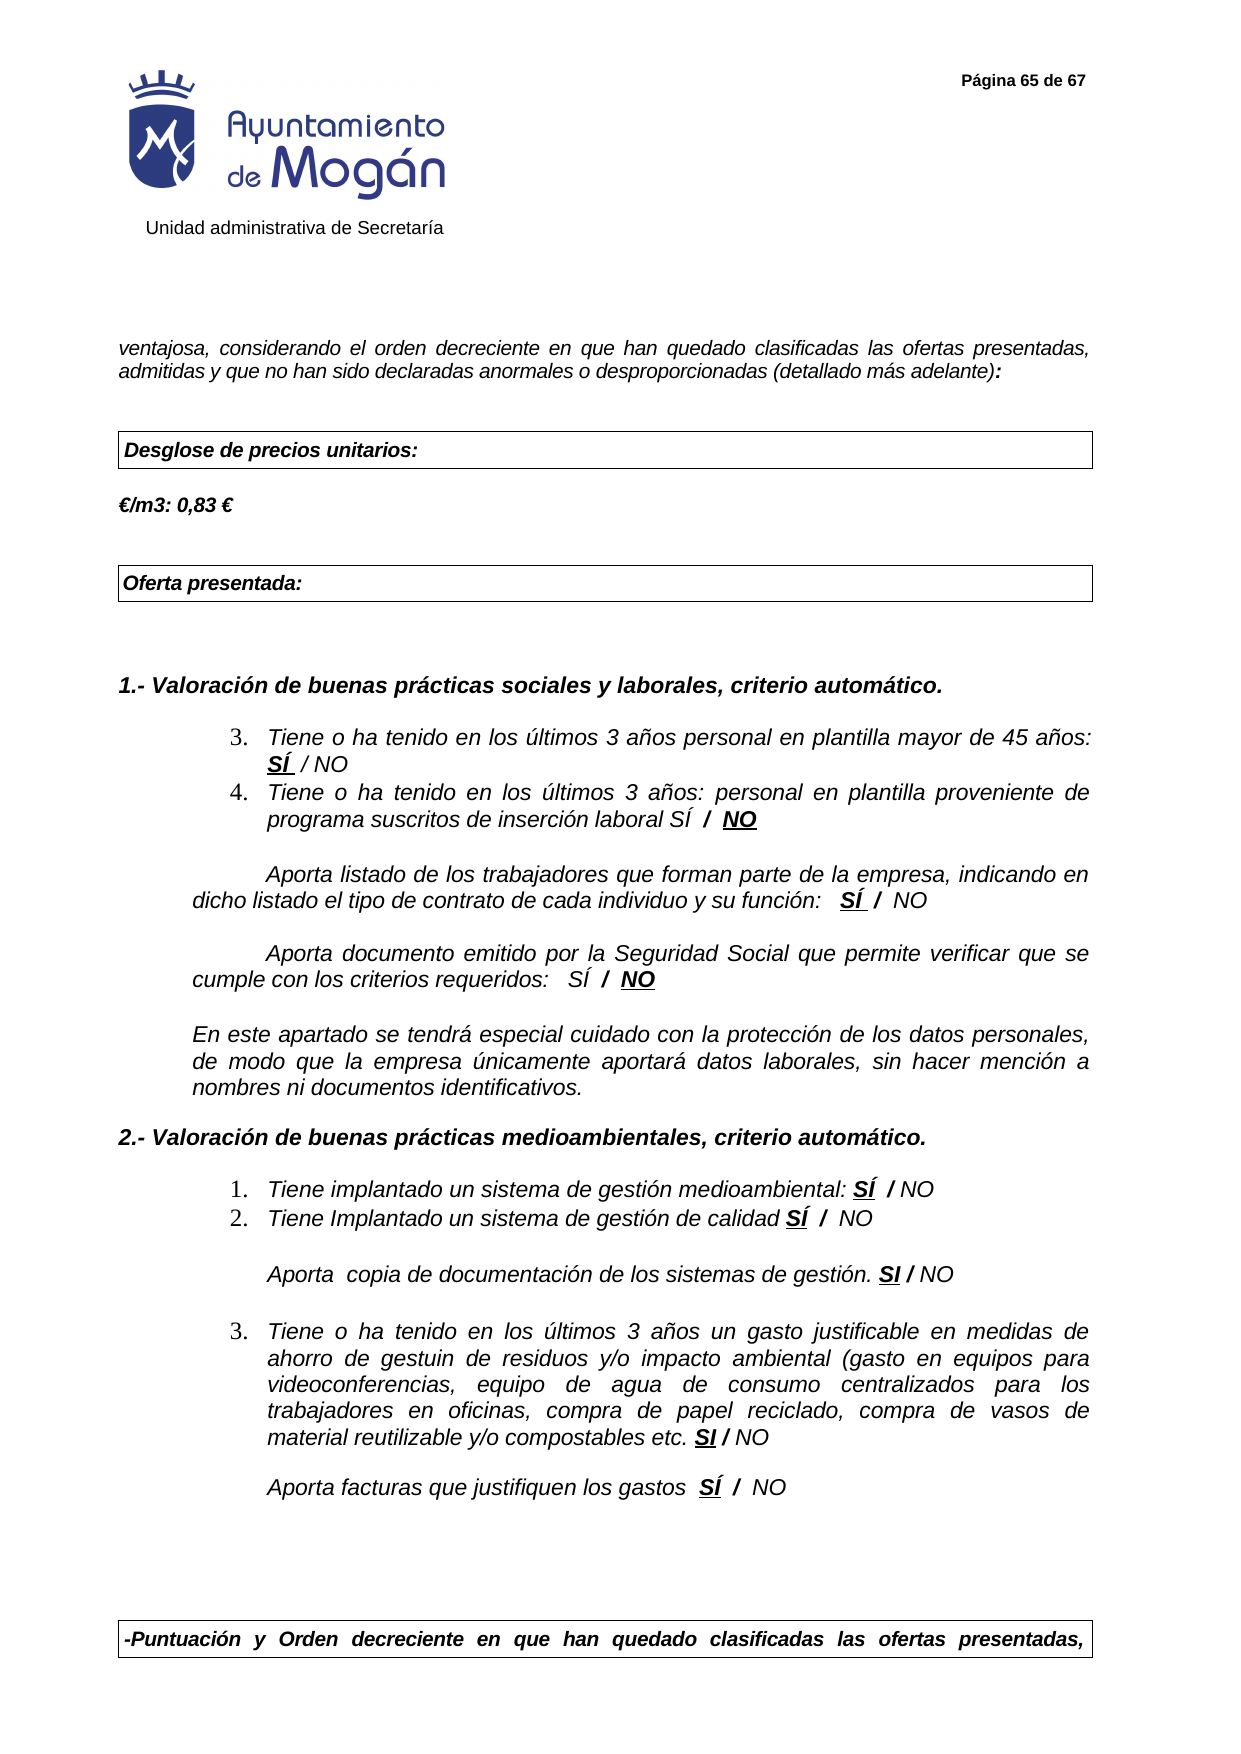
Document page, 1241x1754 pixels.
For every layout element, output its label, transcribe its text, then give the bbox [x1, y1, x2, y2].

list Tiene o ha tenido en los últimos 3 años un gasto justificable en medidas de ahorro de gestuin de residuos y/o impacto ambiental (gasto en equipos para videoconferencias, equipo de agua de consumo centralizados para los trabajadores en oficinas, compra de papel reciclado, compra de vasos de material reutilizable y/o compostables etc. SI / NO [229, 1316, 1092, 1450]
list Tiene o ha tenido en los últimos 3 años personal en plantilla mayor de 45 años: SÍ / NO [229, 722, 1092, 777]
text Aporta documento emitido por la Seguridad Social que permite verificar que se cumple con los criterios requeridos: SÍ / NO [192, 940, 1092, 992]
list Aporta facturas que justifiquen los gastos SÍ / NO [229, 1474, 1092, 1500]
text ventajosa, considerando el orden decreciente en que han quedado clasificadas las ofertas presentadas, admitidas y que no han sido declaradas anormales o desproporcionadas (detallado más adelante): [117, 335, 1092, 383]
list Tiene implantado un sistema de gestión medioambiental: SÍ / NO [229, 1174, 1092, 1203]
list Tiene Implantado un sistema de gestión de calidad SÍ / NO [229, 1203, 1092, 1232]
list Tiene o ha tenido en los últimos 3 años: personal en plantilla proveniente de programa suscritos de inserción laboral SÍ / NO [229, 777, 1092, 832]
table_header Oferta presentada: [119, 566, 1092, 601]
text Aporta listado de los trabajadores que forman parte de la empresa, indicando en dicho listado el tipo de contrato de cada individuo y su función: SÍ / NO [192, 861, 1092, 913]
text €/m3: 0,83 € [118, 493, 1092, 517]
table_header -Puntuación y Orden decreciente en que han quedado clasificadas las ofertas presentadas, [119, 1621, 1092, 1657]
text En este apartado se tendrá especial cuidado con la protección de los datos personales, de modo que la empresa únicamente aportará datos laborales, sin hacer mención a nombres ni documentos identificativos. [192, 1021, 1092, 1100]
text 1.- Valoración de buenas prácticas sociales y laborales, criterio automático. [118, 674, 1092, 698]
list Aporta copia de documentación de los sistemas de gestión. SI / NO [229, 1261, 1092, 1287]
picture [128, 70, 445, 206]
table_header Desglose de precios unitarios: [119, 432, 1092, 468]
text 2.- Valoración de buenas prácticas medioambientales, criterio automático. [118, 1124, 1092, 1151]
